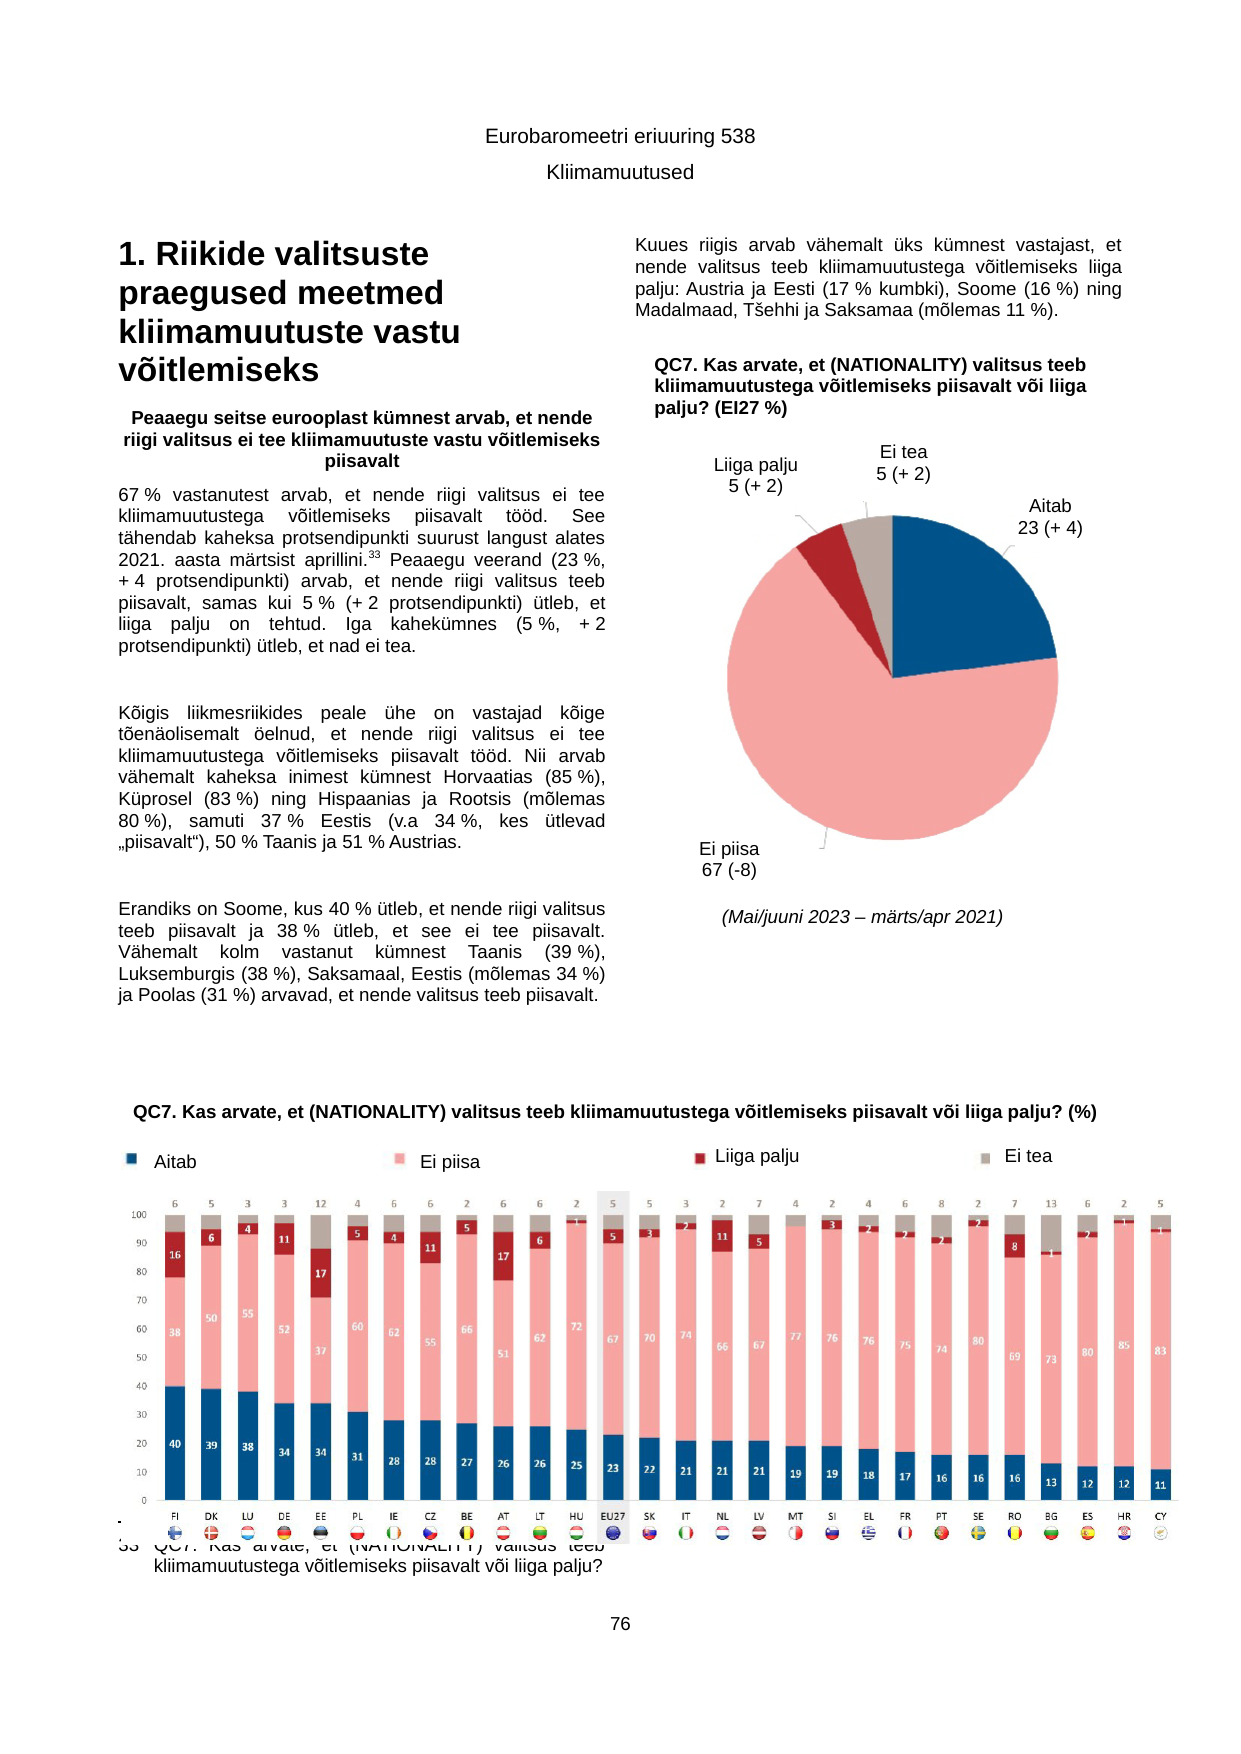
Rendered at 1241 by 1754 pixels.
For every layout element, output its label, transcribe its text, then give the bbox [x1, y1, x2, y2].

text Peaaegu seitse eurooplast kümnest arvab, et nende riigi valitsus ei tee kliimamuutuste vastu võitlemiseks piisavalt [118, 407, 605, 472]
text QC7. Kas arvate, et (NATIONALITY) valitsus teeb kliimamuutustega võitlemiseks piisavalt või liiga palju? [118, 1534, 605, 1577]
subtitle 1. Riikide valitsuste praegused meetmed kliimamuutuste vastu võitlemiseks [118, 234, 605, 389]
text 67 % vastanutest arvab, et nende riigi valitsus ei tee kliimamuutustega võitlemiseks piisavalt tööd. See tähendab kaheksa protsendipunkti suurust langust alates 2021. aasta märtsist aprillini. Peaaegu veerand (23 %, + 4 protsendipunkti) arvab, et nende riigi valitsus teeb piisavalt, samas kui 5 % (+ 2 protsendipunkti) ütleb, et liiga palju on tehtud. Iga kahekümnes (5 %, + 2 protsendipunkti) ütleb, et nad ei tea. [118, 484, 605, 656]
text Erandiks on Soome, kus 40 % ütleb, et nende riigi valitsus teeb piisavalt ja 38 % ütleb, et see ei tee piisavalt. Vähemalt kolm vastanut kümnest Taanis (39 %), Luksemburgis (38 %), Saksamaal, Eestis (mõlemas 34 %) ja Poolas (31 %) arvavad, et nende valitsus teeb piisavalt. [118, 898, 605, 1006]
picture [121, 1191, 1179, 1545]
text Kõigis liikmesriikides peale ühe on vastajad kõige tõenäolisemalt öelnud, et nende riigi valitsus ei tee kliimamuutustega võitlemiseks piisavalt tööd. Nii arvab vähemalt kaheksa inimest kümnest Horvaatias (85 %), Küprosel (83 %) ning Hispaanias ja Rootsis (mõlemas 80 %), samuti 37 % Eestis (v.a 34 %, kes ütlevad „piisavalt“), 50 % Taanis ja 51 % Austrias. [118, 702, 605, 852]
picture [121, 1143, 990, 1170]
text Kuues riigis arvab vähemalt üks kümnest vastajast, et nende valitsus teeb kliimamuutustega võitlemiseks liiga palju: Austria ja Eesti (17 % kumbki), Soome (16 %) ning Madalmaad, Tšehhi ja Saksamaa (mõlemas 11 %). [635, 234, 1122, 320]
picture [710, 487, 1067, 852]
